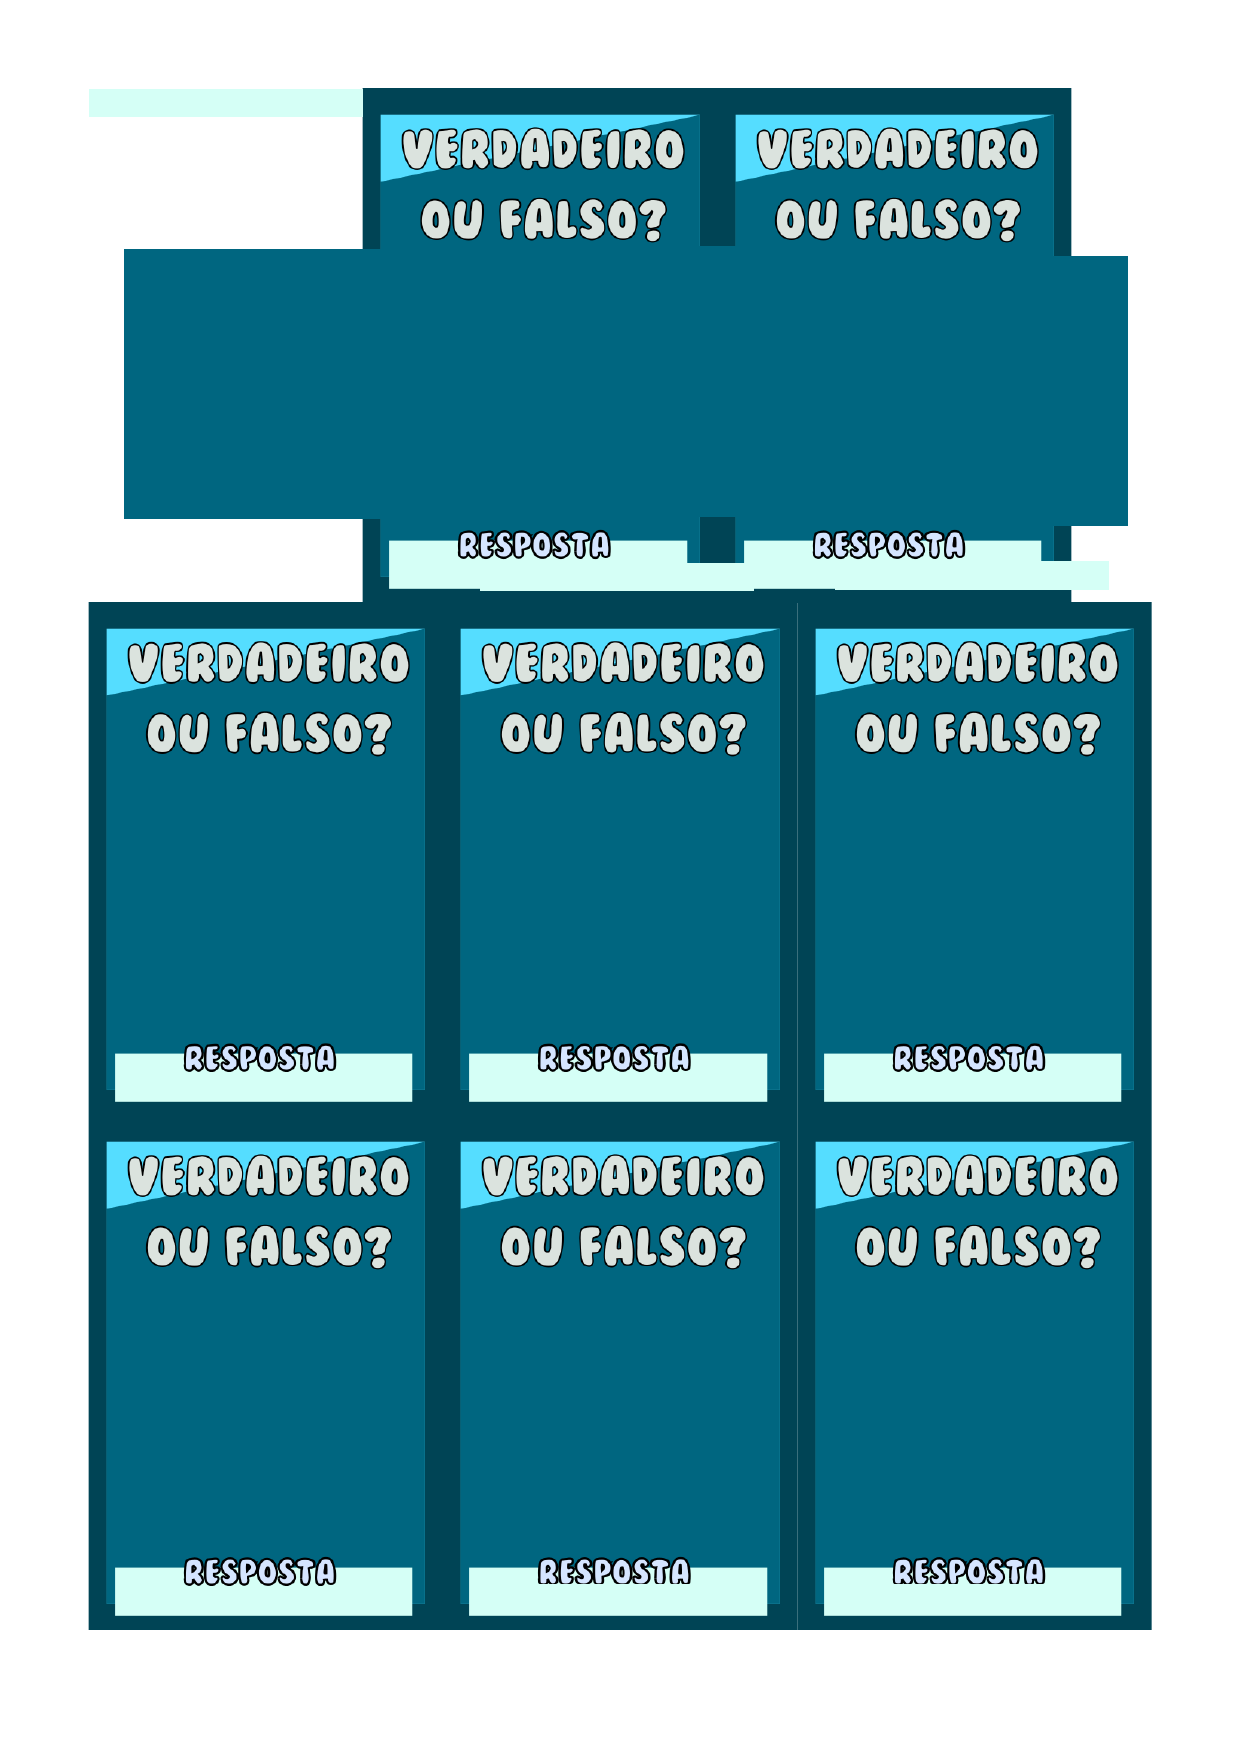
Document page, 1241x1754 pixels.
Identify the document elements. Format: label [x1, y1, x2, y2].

picture [879, 199, 908, 239]
picture [735, 643, 764, 682]
picture [637, 1227, 656, 1265]
picture [688, 1227, 717, 1266]
picture [889, 1227, 917, 1266]
picture [962, 200, 991, 239]
picture [994, 200, 1020, 241]
picture [911, 200, 931, 238]
picture [381, 115, 693, 181]
picture [226, 713, 247, 752]
picture [1074, 1227, 1100, 1268]
picture [889, 714, 917, 753]
picture [365, 1227, 391, 1268]
picture [816, 1142, 1127, 1208]
picture [735, 1157, 764, 1195]
picture [991, 714, 1011, 752]
picture [580, 1227, 601, 1265]
picture [116, 1558, 412, 1615]
picture [825, 1558, 1121, 1615]
picture [557, 200, 576, 238]
picture [502, 1227, 530, 1266]
picture [365, 713, 391, 755]
picture [736, 115, 1047, 181]
picture [688, 714, 717, 753]
picture [959, 1226, 988, 1266]
picture [250, 713, 279, 753]
picture [1089, 1157, 1118, 1195]
picture [855, 200, 876, 238]
picture [390, 531, 687, 588]
picture [147, 1227, 175, 1266]
picture [250, 1226, 279, 1266]
picture [525, 199, 553, 239]
picture [856, 714, 884, 753]
picture [107, 1142, 418, 1208]
picture [660, 713, 684, 753]
picture [306, 713, 330, 753]
picture [422, 200, 450, 239]
picture [935, 713, 956, 752]
picture [500, 200, 521, 238]
picture [809, 200, 837, 239]
picture [1015, 1226, 1039, 1266]
picture [226, 1227, 247, 1265]
picture [333, 714, 362, 753]
picture [719, 713, 746, 755]
picture [640, 200, 666, 241]
picture [776, 200, 804, 239]
picture [470, 1558, 767, 1615]
picture [856, 1227, 884, 1266]
picture [461, 1142, 773, 1208]
picture [605, 713, 633, 753]
picture [333, 1227, 362, 1266]
picture [1015, 713, 1039, 753]
picture [991, 1227, 1011, 1265]
picture [470, 1045, 767, 1101]
picture [720, 1227, 746, 1268]
picture [534, 713, 563, 753]
picture [1009, 130, 1038, 168]
picture [825, 1045, 1121, 1101]
picture [935, 1227, 956, 1265]
picture [534, 1227, 563, 1266]
picture [745, 531, 1041, 588]
picture [580, 713, 601, 752]
picture [660, 1226, 684, 1266]
picture [454, 200, 483, 239]
picture [1042, 714, 1071, 753]
picture [282, 714, 302, 752]
picture [608, 200, 637, 239]
picture [959, 713, 988, 753]
picture [180, 1227, 208, 1266]
picture [461, 629, 773, 694]
picture [637, 714, 656, 752]
picture [1042, 1227, 1071, 1266]
picture [605, 1226, 633, 1266]
picture [655, 130, 684, 168]
picture [1089, 643, 1118, 682]
picture [116, 1045, 412, 1101]
picture [380, 643, 409, 682]
picture [380, 1157, 409, 1195]
picture [816, 629, 1127, 694]
picture [580, 199, 604, 239]
picture [180, 714, 208, 753]
picture [306, 1226, 330, 1266]
picture [935, 199, 959, 239]
picture [282, 1227, 302, 1265]
picture [502, 714, 530, 753]
picture [147, 714, 175, 753]
picture [1074, 713, 1100, 755]
picture [107, 629, 418, 694]
